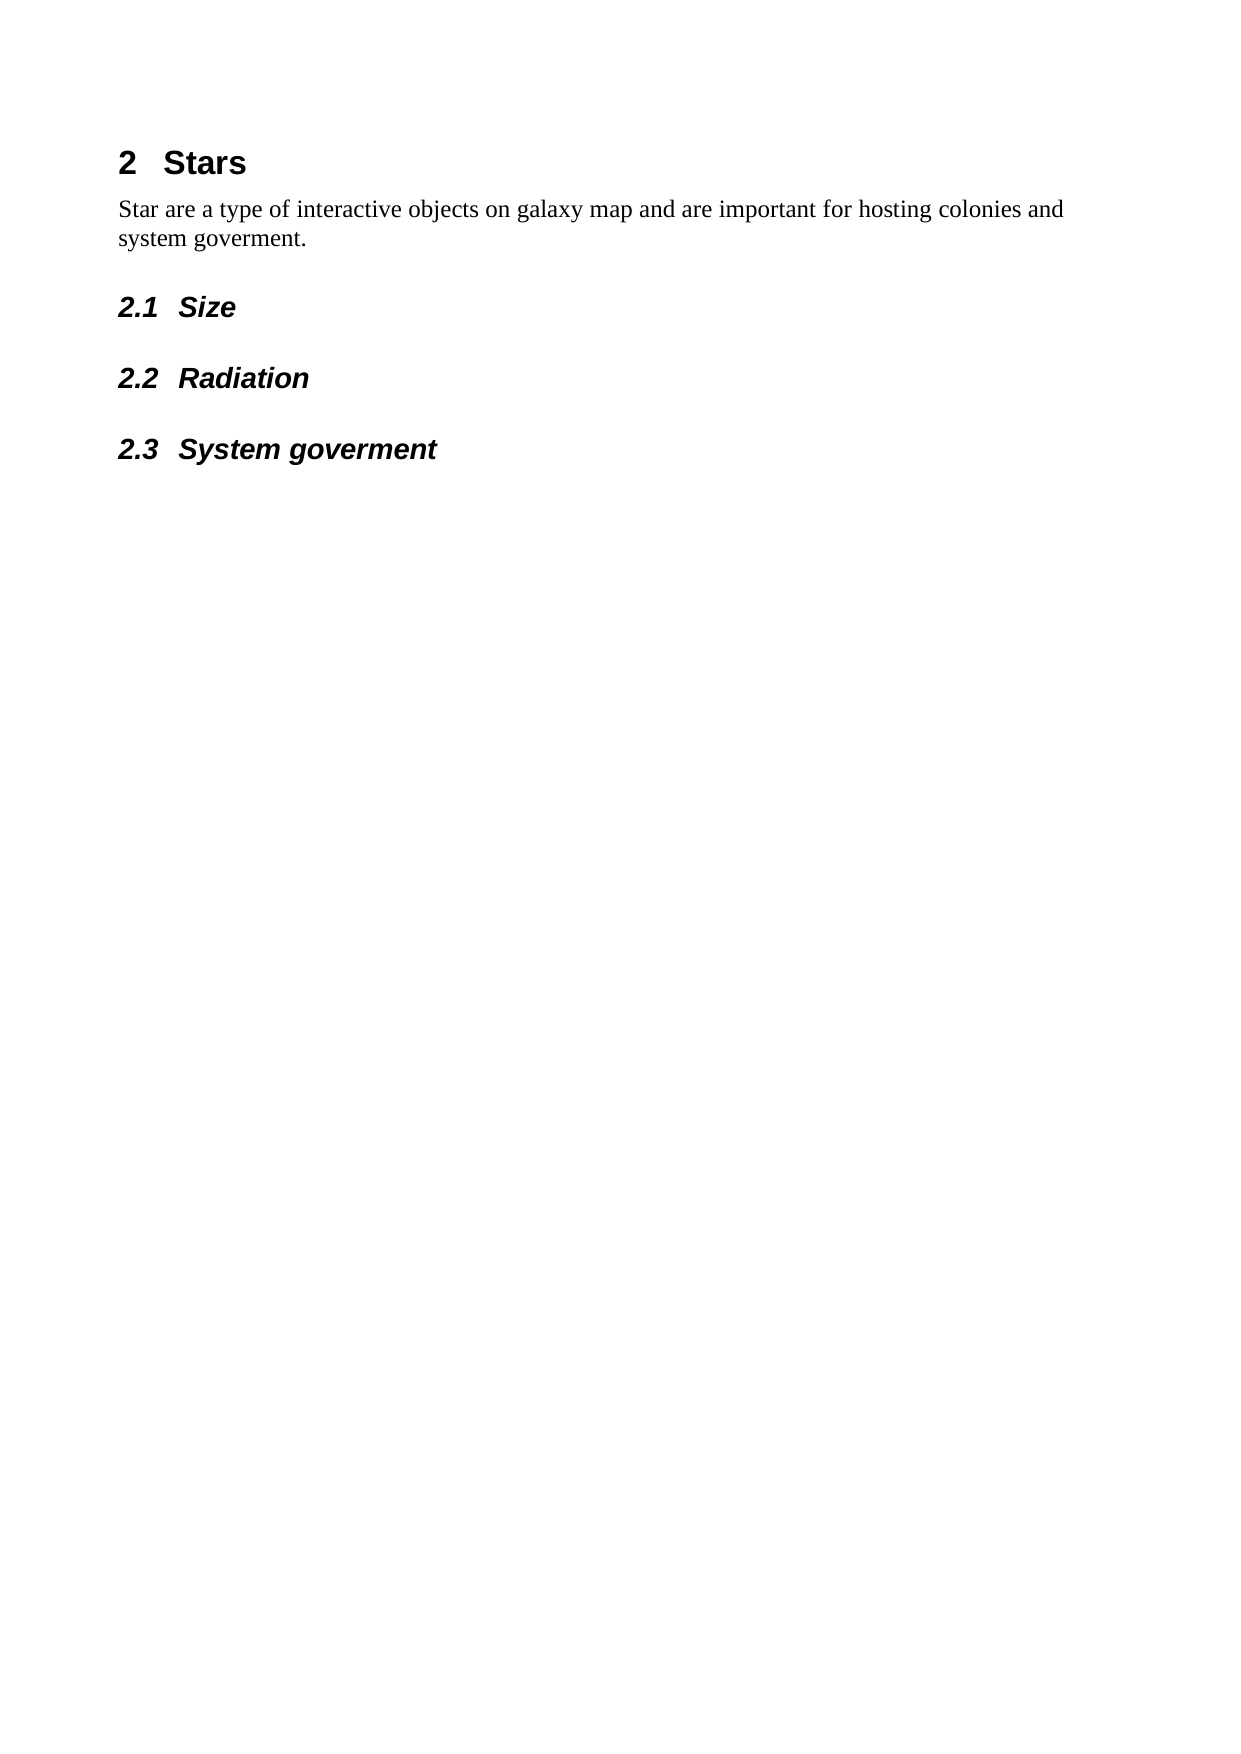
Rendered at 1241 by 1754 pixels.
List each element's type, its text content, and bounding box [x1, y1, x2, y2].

subtitle Radiation [118, 361, 1122, 394]
text Star are a type of interactive objects on galaxy map and are important for hosting colonies and system goverment. [118, 194, 1122, 252]
subtitle System goverment [118, 432, 1122, 465]
subtitle Size [118, 290, 1122, 323]
subtitle Stars [118, 143, 1122, 182]
